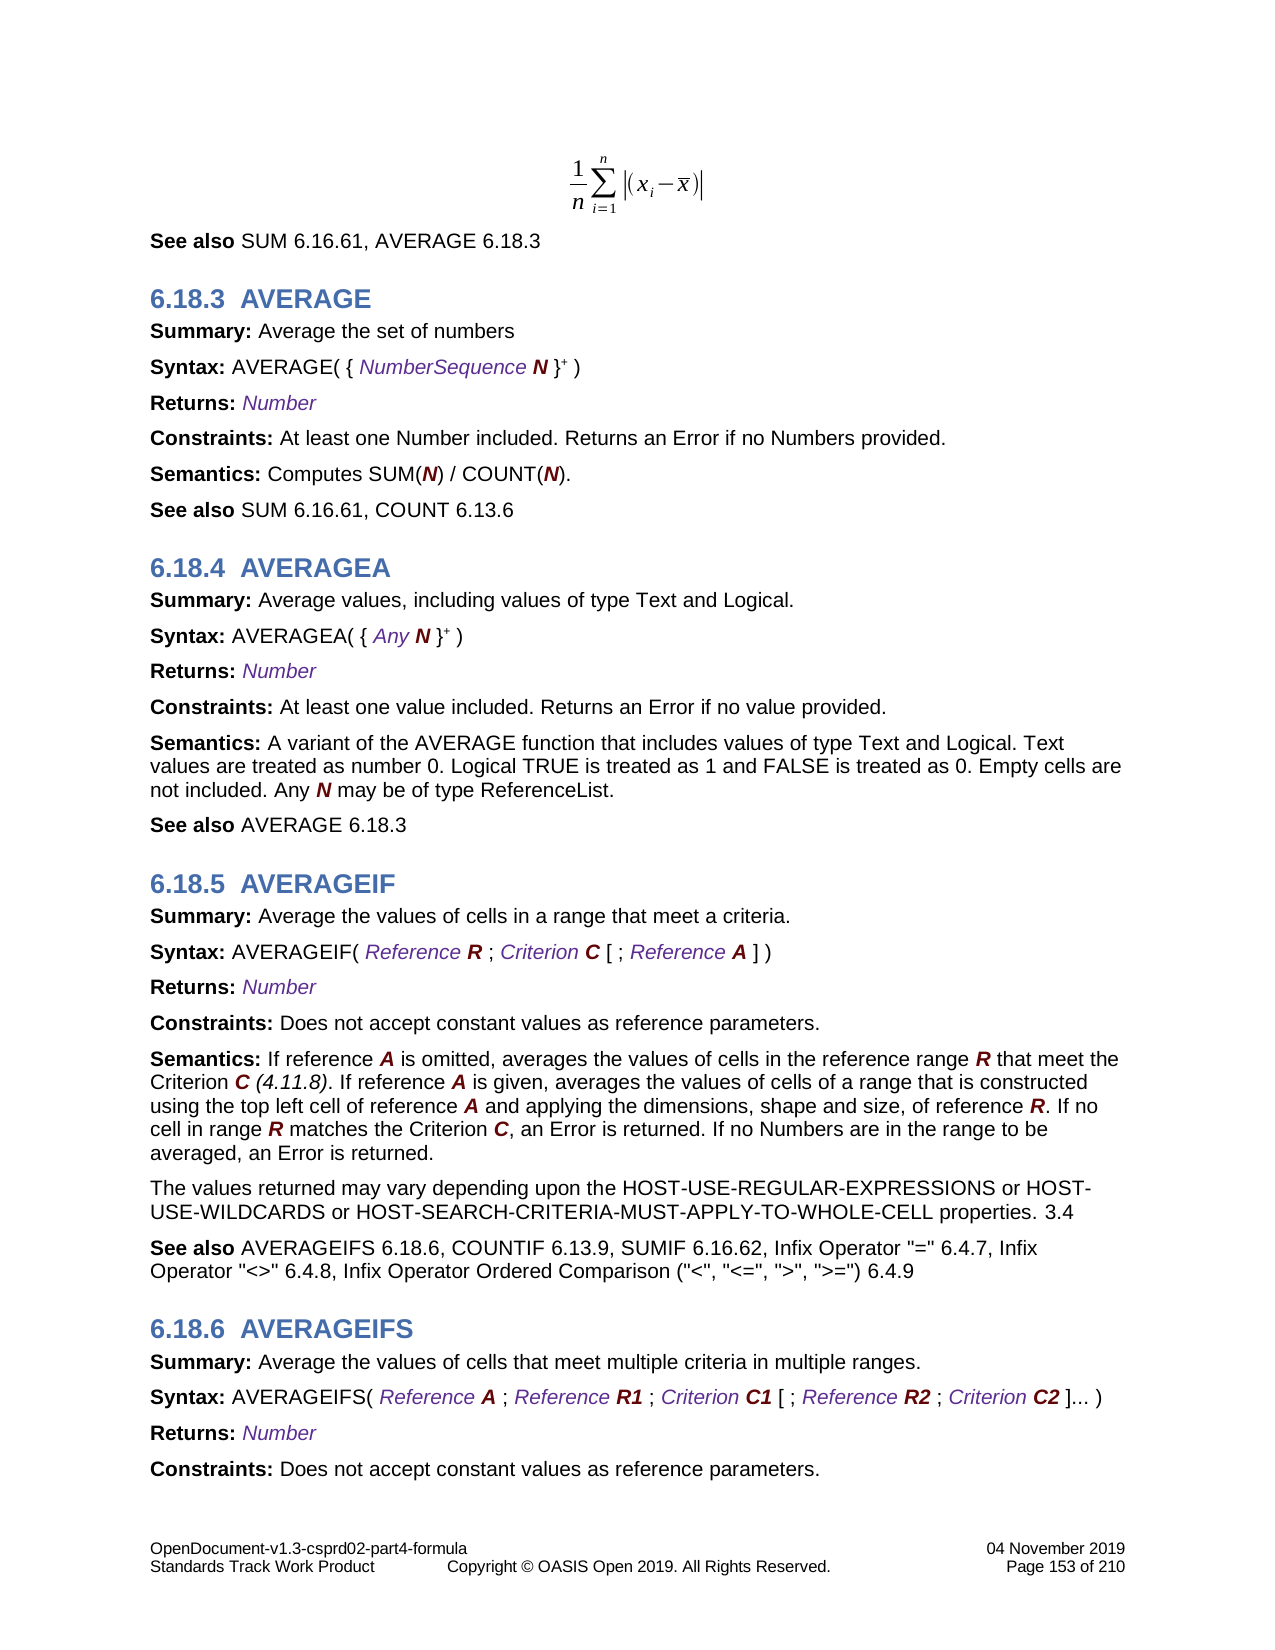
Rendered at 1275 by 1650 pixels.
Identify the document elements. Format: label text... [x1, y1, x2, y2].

text Syntax: AVERAGEIFS( Reference A ; Reference R1 ; Criterion C1 [ ; Reference R2 ; Criterion C2 ]... ) [150, 1386, 1125, 1409]
text Syntax: AVERAGEIF( Reference R ; Criterion C [ ; Reference A ] ) [150, 940, 1125, 964]
text Constraints: At least one Number included. Returns an Error if no Numbers provided. [150, 427, 1125, 450]
text Constraints: Does not accept constant values as reference parameters. [150, 1457, 1125, 1481]
subtitle AVERAGEA [150, 553, 1125, 583]
text Syntax: AVERAGE( { NumberSequence N }+ ) [150, 356, 1125, 379]
text Returns: Number [150, 1421, 1125, 1445]
text Constraints: At least one value included. Returns an Error if no value provided. [150, 696, 1125, 719]
text See also AVERAGE 6.18.3 [150, 814, 1125, 837]
text See also SUM 6.16.61, AVERAGE 6.18.3 [150, 229, 1125, 253]
text Summary: Average the values of cells that meet multiple criteria in multiple ranges. [150, 1350, 1125, 1374]
text The values returned may vary depending upon the HOST-USE-REGULAR-EXPRESSIONS or HOST-USE-WILDCARDS or HOST-SEARCH-CRITERIA-MUST-APPLY-TO-WHOLE-CELL properties. 3.4 [150, 1177, 1125, 1224]
text Semantics: If reference A is omitted, averages the values of cells in the reference range R that meet the Criterion C (4.11.8). If reference A is given, averages the values of cells of a range that is constructed using the top left cell of reference A and applying the dimensions, shape and size, of reference R. If no cell in range R matches the Criterion C, an Error is returned. If no Numbers are in the range to be averaged, an Error is returned. [150, 1047, 1125, 1165]
subtitle AVERAGEIFS [150, 1314, 1125, 1344]
text Returns: Number [150, 976, 1125, 999]
text Summary: Average values, including values of type Text and Logical. [150, 589, 1125, 612]
text Returns: Number [150, 660, 1125, 683]
text Summary: Average the values of cells in a range that meet a criteria. [150, 904, 1125, 928]
text Semantics: A variant of the AVERAGE function that includes values of type Text and Logical. Text values are treated as number 0. Logical TRUE is treated as 1 and FALSE is treated as 0. Empty cells are not included. Any N may be of type ReferenceList. [150, 731, 1125, 802]
text Constraints: Does not accept constant values as reference parameters. [150, 1011, 1125, 1035]
subtitle AVERAGEIF [150, 868, 1125, 898]
text Semantics: Computes SUM(N) / COUNT(N). [150, 462, 1125, 486]
text Returns: Number [150, 391, 1125, 415]
text Syntax: AVERAGEA( { Any N }+ ) [150, 624, 1125, 648]
text See also AVERAGEIFS 6.18.6, COUNTIF 6.13.9, SUMIF 6.16.62, Infix Operator "=" 6.4.7, Infix Operator "<>" 6.4.8, Infix Operator Ordered Comparison ("<", "<=", ">", ">=") 6.4.9 [150, 1236, 1125, 1283]
text See also SUM 6.16.61, COUNT 6.13.6 [150, 498, 1125, 522]
text Summary: Average the set of numbers [150, 320, 1125, 343]
subtitle AVERAGE [150, 284, 1125, 314]
